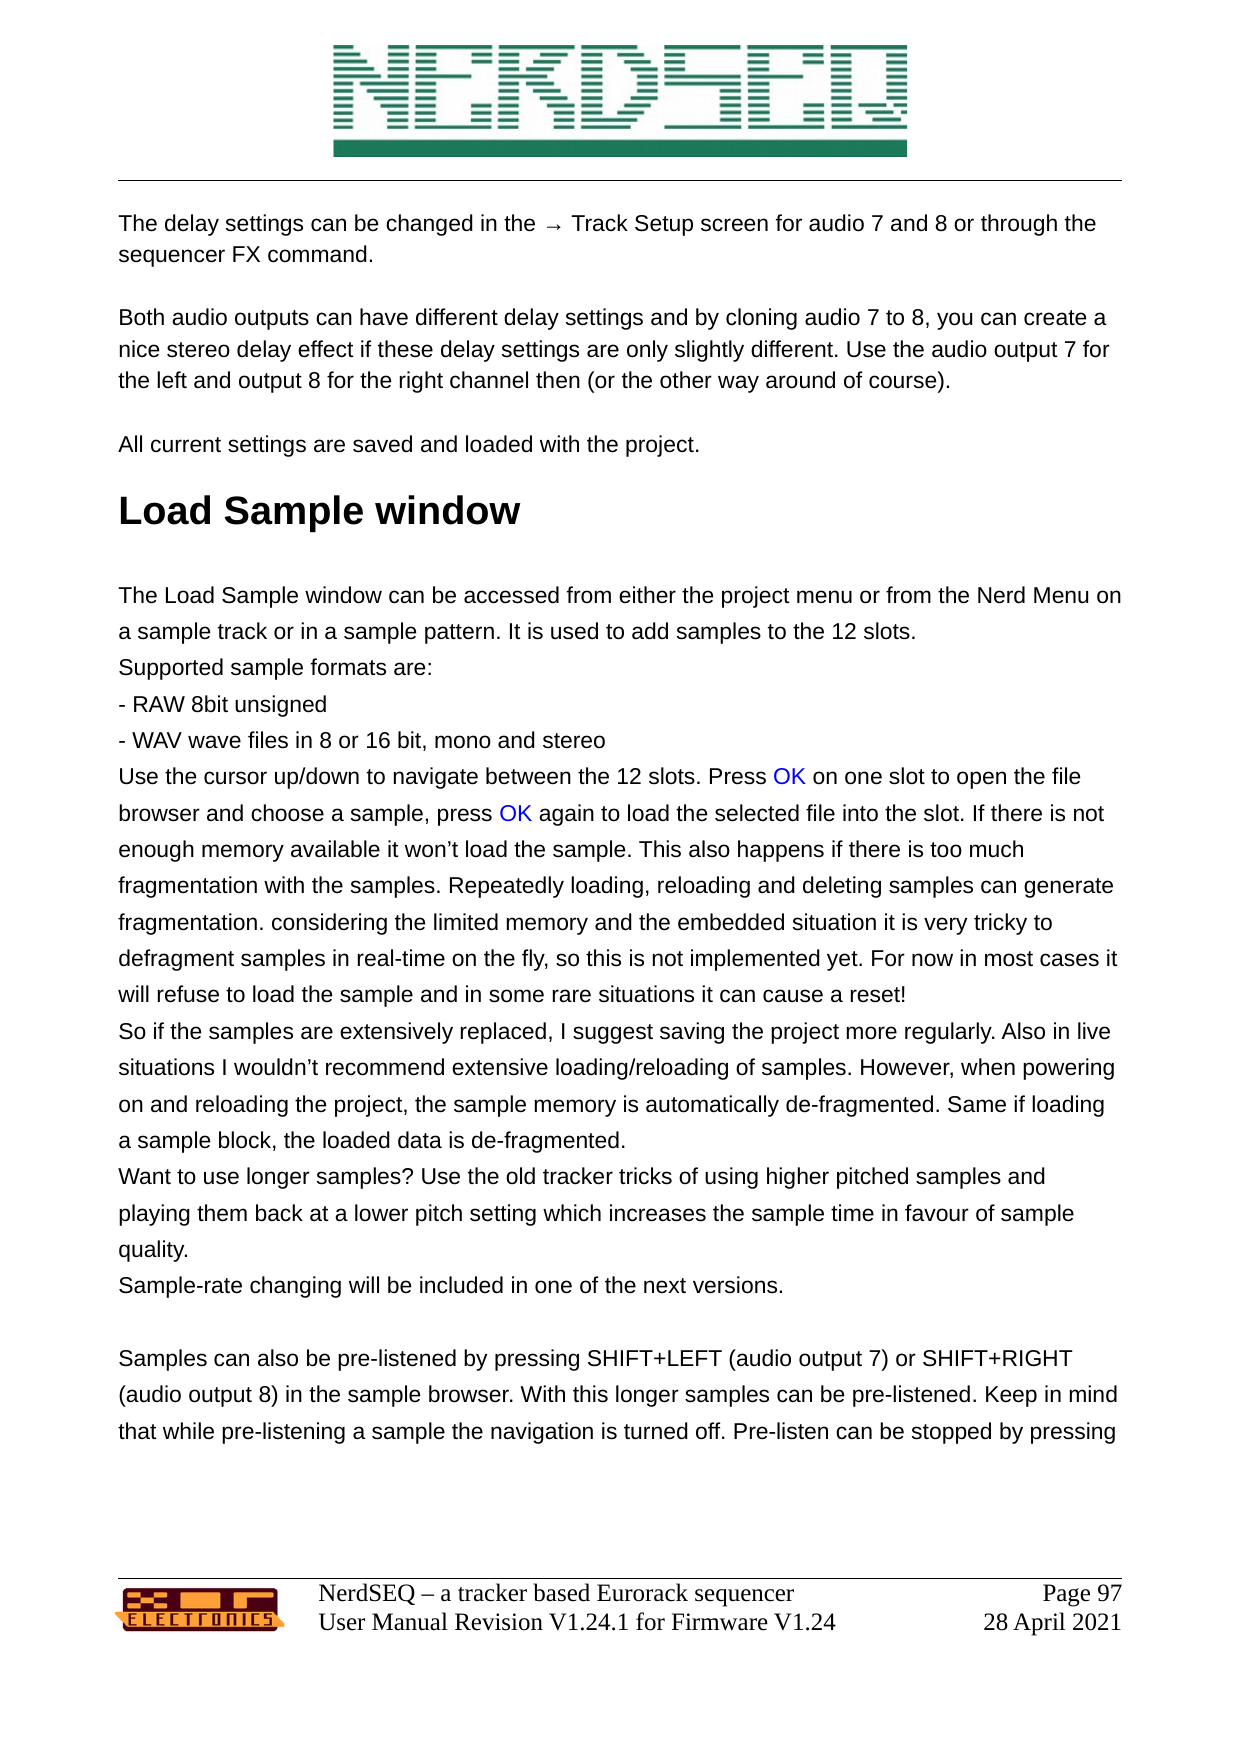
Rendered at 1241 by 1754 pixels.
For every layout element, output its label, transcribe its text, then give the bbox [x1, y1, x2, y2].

text Both audio outputs can have different delay settings and by cloning audio 7 to 8, you can create a nice stereo delay effect if these delay settings are only slightly different. Use the audio output 7 for the left and output 8 for the right channel then (or the other way around of course). [118, 304, 1122, 394]
text The delay settings can be changed in the → Track Setup screen for audio 7 and 8 or through the sequencer FX command. [118, 209, 1122, 267]
text So if the samples are extensively replaced, I suggest saving the project more regularly. Also in live situations I wouldn’t recommend extensive loading/reloading of samples. However, when powering on and reloading the project, the sample memory is automatically de-fragmented. Same if loading a sample block, the loaded data is de-fragmented. [118, 1018, 1122, 1153]
text Samples can also be pre-listened by pressing SHIFT+LEFT (audio output 7) or SHIFT+RIGHT (audio output 8) in the sample browser. With this longer samples can be pre-listened. Keep in mind that while pre-listening a sample the navigation is turned off. Pre-listen can be stopped by pressing [118, 1345, 1122, 1444]
text - RAW 8bit unsigned [118, 691, 1122, 717]
text Want to use longer samples? Use the old tracker tricks of using higher pitched samples and playing them back at a lower pitch setting which increases the sample time in favour of sample quality. [118, 1163, 1122, 1262]
text Supported sample formats are: [118, 654, 1122, 681]
picture [115, 1584, 285, 1634]
text - WAV wave files in 8 or 16 bit, mono and stereo [118, 727, 1122, 753]
picture [333, 45, 908, 157]
text Sample-rate changing will be included in one of the next versions. [118, 1272, 1122, 1299]
text Use the cursor up/down to navigate between the 12 slots. Press OK on one slot to open the file browser and choose a sample, press OK again to load the selected file into the slot. If there is not enough memory available it won’t load the sample. This also happens if there is too much fragmentation with the samples. Repeatedly loading, reloading and deleting samples can generate fragmentation. considering the limited memory and the embedded situation it is very tricky to defragment samples in real-time on the fly, so this is not implemented yet. For now in most cases it will refuse to load the sample and in some rare situations it can cause a reset! [118, 763, 1122, 1008]
text The Load Sample window can be accessed from either the project menu or from the Nerd Menu on a sample track or in a sample pattern. It is used to add samples to the 12 slots. [118, 582, 1122, 644]
subtitle Load Sample window [118, 487, 1122, 533]
text All current settings are saved and loaded with the project. [118, 431, 1122, 457]
